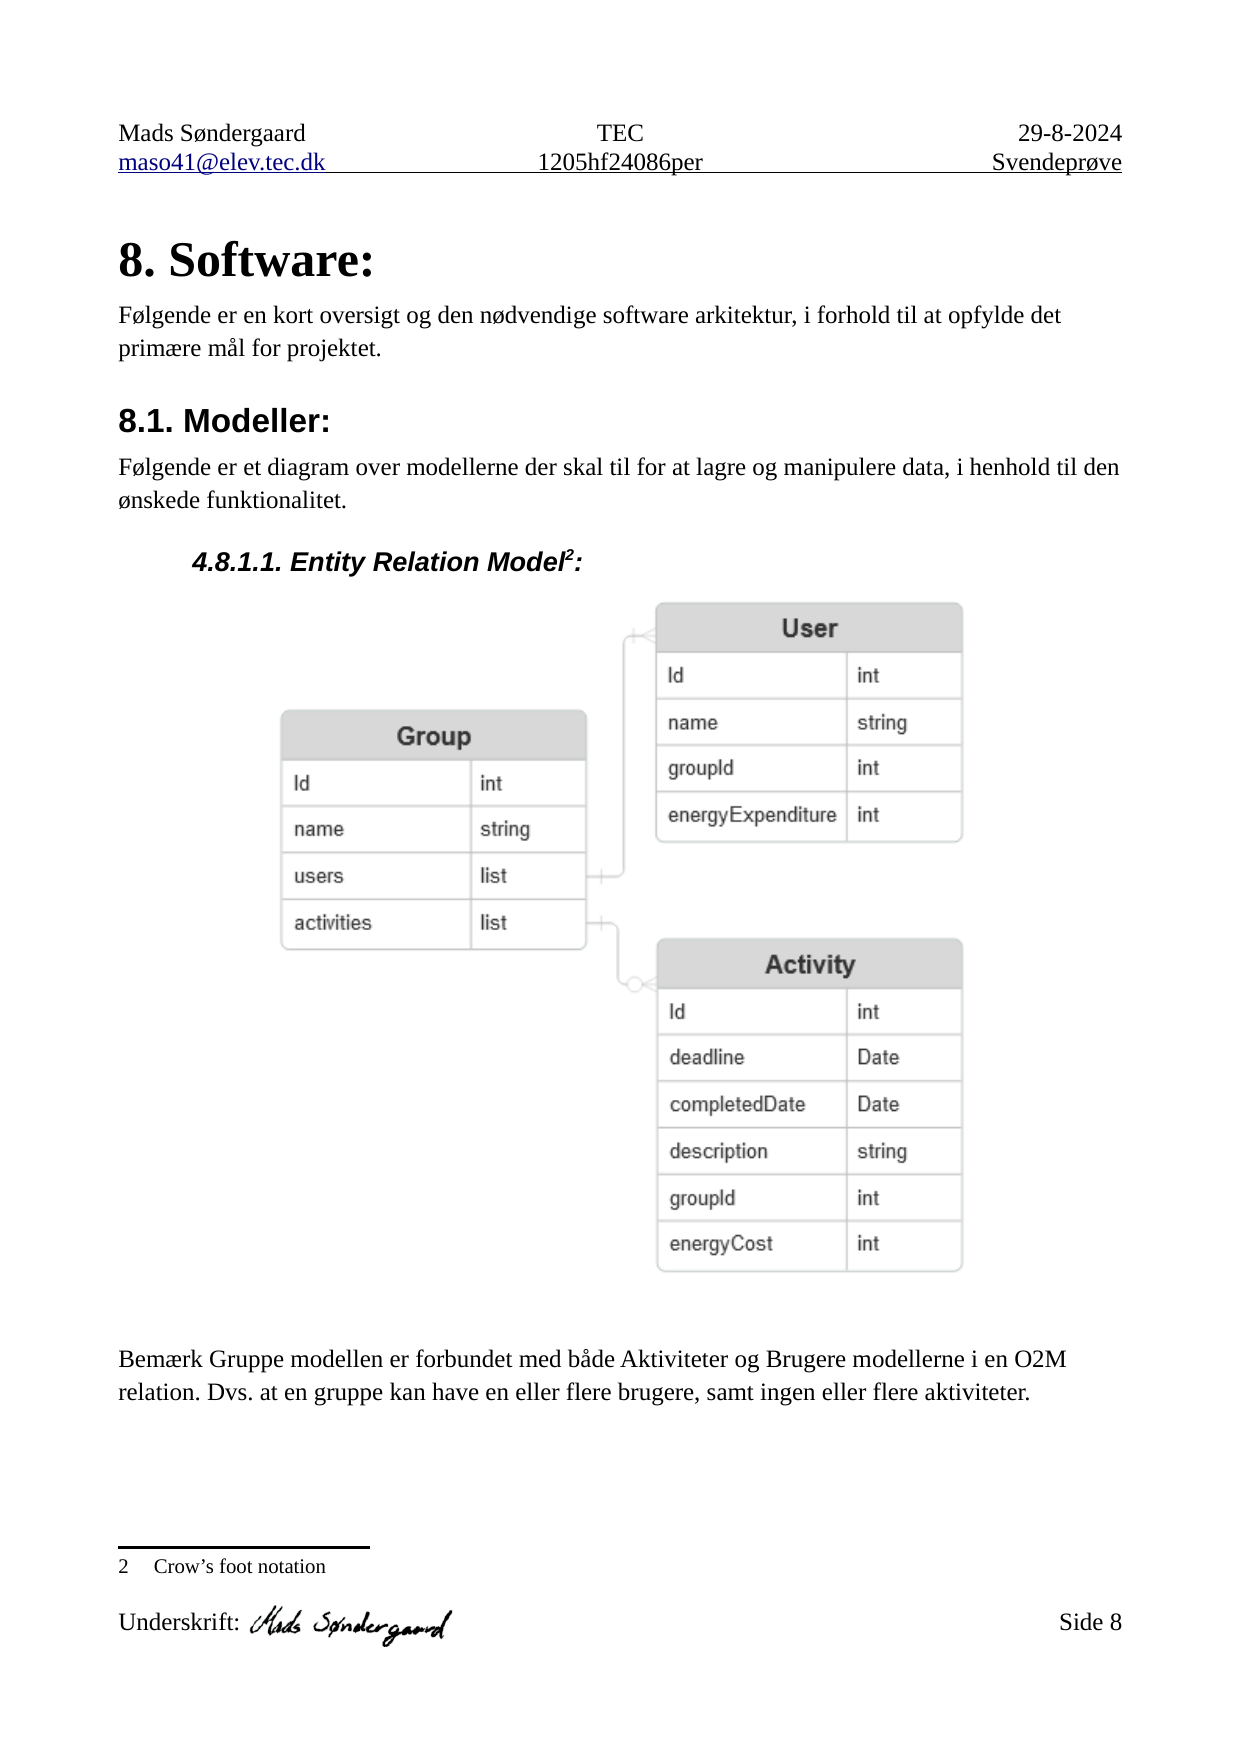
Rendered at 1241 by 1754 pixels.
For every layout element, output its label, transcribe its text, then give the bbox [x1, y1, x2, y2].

text Bemærk Gruppe modellen er forbundet med både Aktiviteter og Brugere modellerne i en O2M relation. Dvs. at en gruppe kan have en eller flere brugere, samt ingen eller flere aktiviteter. [118, 1344, 1122, 1406]
subtitle 8.1. Modeller: [118, 402, 1122, 440]
picture [244, 1600, 458, 1647]
text Følgende er en kort oversigt og den nødvendige software arkitektur, i forhold til at opfylde det primære mål for projektet. [118, 300, 1122, 362]
picture [263, 589, 978, 1293]
subtitle 8. Software: [118, 230, 1122, 288]
subtitle 4.8.1.1. Entity Relation Model: [118, 546, 1122, 577]
text Følgende er et diagram over modellerne der skal til for at lagre og manipulere data, i henhold til den ønskede funktionalitet. [118, 452, 1122, 514]
text Crow’s foot notation [118, 1553, 1122, 1578]
